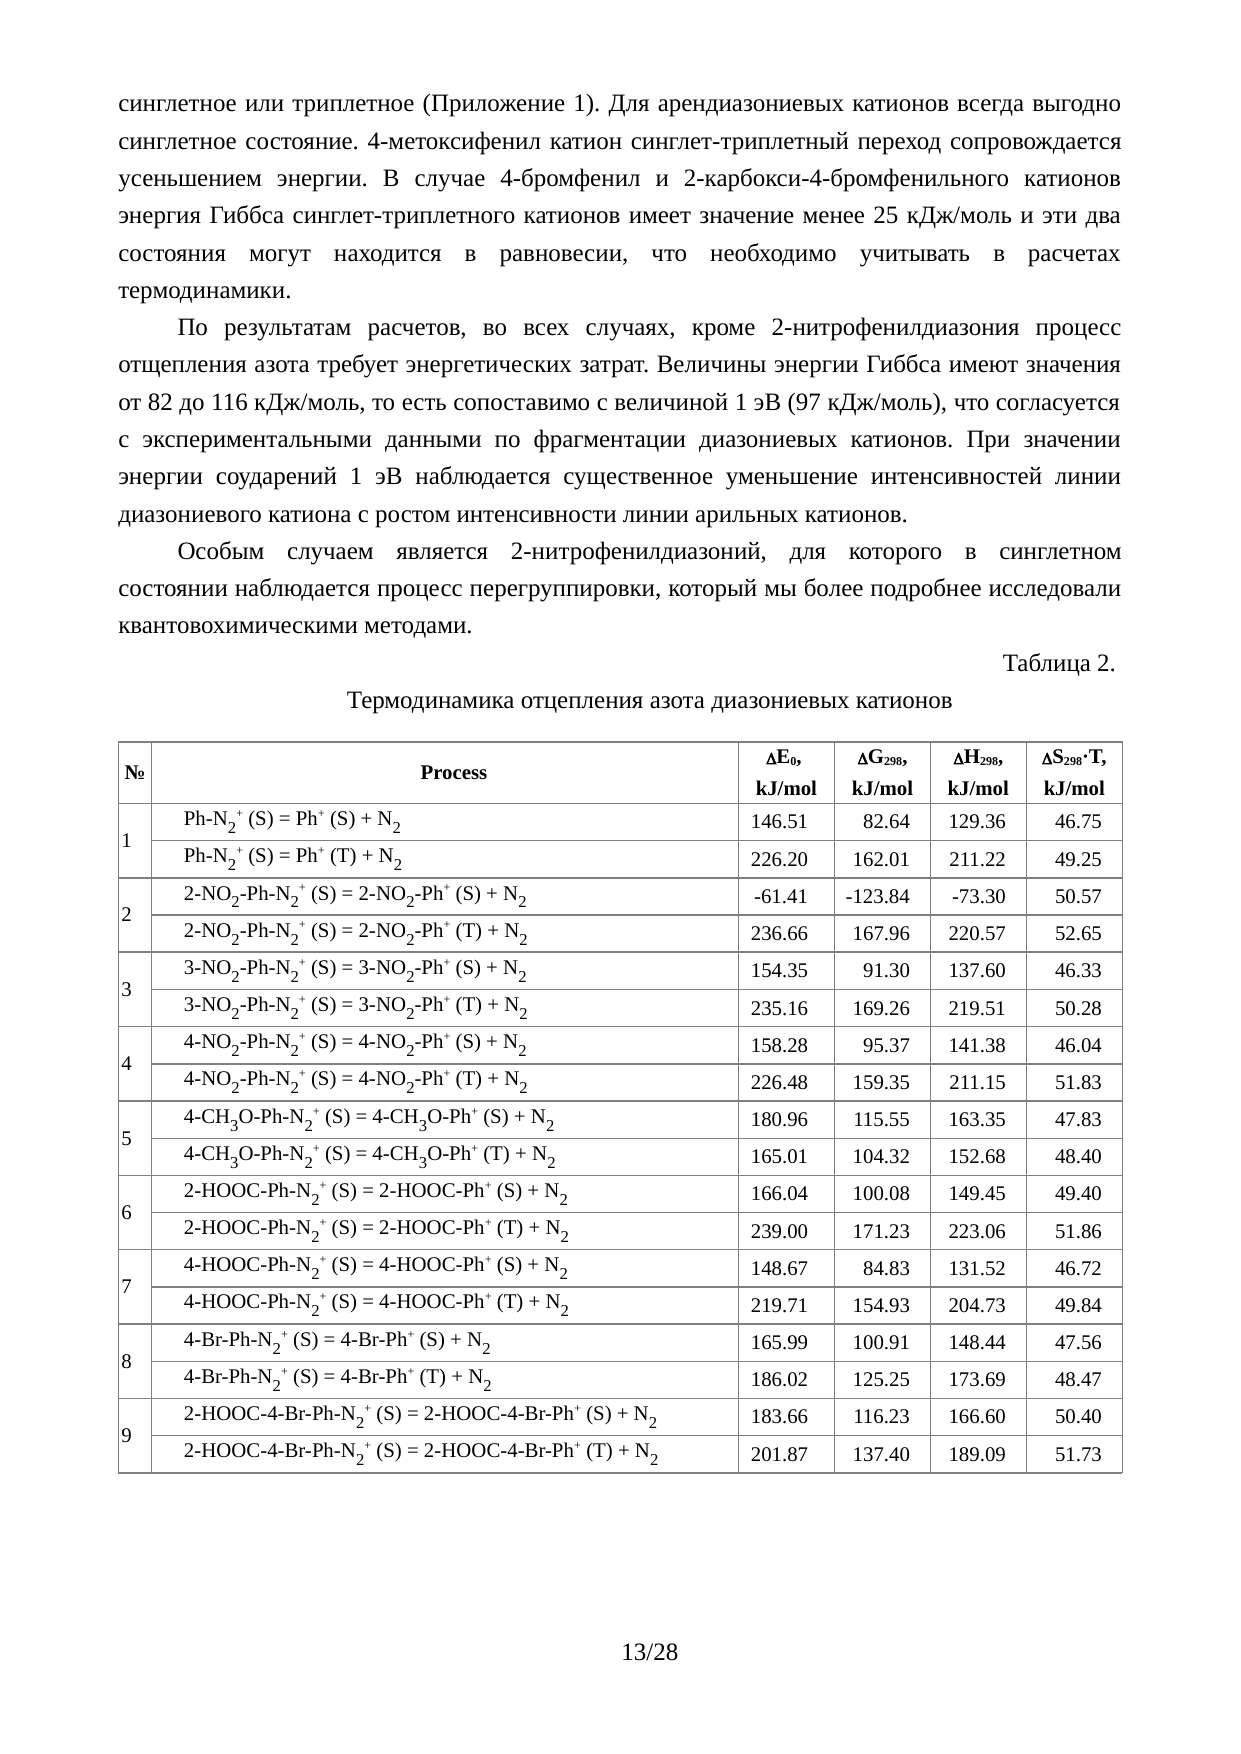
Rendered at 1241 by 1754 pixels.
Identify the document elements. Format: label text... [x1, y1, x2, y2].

table_cell 4-Br-Ph-N2+ (S) = 4-Br-Ph+ (S) + N2 [152, 1325, 738, 1361]
table_cell 171.23 [835, 1213, 930, 1249]
table_cell 154.93 [835, 1288, 930, 1323]
table_cell -61.41 [739, 879, 834, 914]
table_cell 146.51 [739, 804, 834, 840]
table_cell 49.84 [1027, 1288, 1122, 1323]
table_cell Ph-N2+ (S) = Ph+ (S) + N2 [152, 804, 738, 840]
table_cell 52.65 [1027, 916, 1122, 951]
text Термодинамика отцепления азота диазониевых катионов [118, 685, 1122, 714]
table_cell 1 [119, 804, 151, 877]
table_cell 226.48 [739, 1065, 834, 1100]
table_cell 163.35 [931, 1102, 1026, 1137]
table_cell 7 [119, 1250, 151, 1323]
table_cell 226.20 [739, 841, 834, 877]
table_cell 82.64 [835, 804, 930, 840]
table_cell 137.60 [931, 953, 1026, 989]
table_cell 141.38 [931, 1027, 1026, 1063]
table_cell 49.25 [1027, 841, 1122, 877]
list Особым случаем является 2-нитрофенилдиазоний, для которого в синглетном состоянии наблюдается процесс перегруппировки, который мы более подробнее исследовали квантовохимическими методами. [118, 536, 1122, 639]
table_cell 189.09 [931, 1436, 1026, 1472]
table_cell 4-HOOC-Ph-N2+ (S) = 4-HOOC-Ph+ (T) + N2 [152, 1288, 738, 1323]
table_cell 115.55 [835, 1102, 930, 1137]
table_cell 223.06 [931, 1213, 1026, 1249]
table_header DG298, kJ/mol [835, 743, 930, 803]
table_cell 239.00 [739, 1213, 834, 1249]
table_cell 3-NO2-Ph-N2+ (S) = 3-NO2-Ph+ (S) + N2 [152, 953, 738, 989]
table_cell 47.83 [1027, 1102, 1122, 1137]
table_cell 100.08 [835, 1176, 930, 1212]
table_cell 49.40 [1027, 1176, 1122, 1212]
table_cell 125.25 [835, 1362, 930, 1398]
table_cell 4-Br-Ph-N2+ (S) = 4-Br-Ph+ (T) + N2 [152, 1362, 738, 1398]
table_cell 165.99 [739, 1325, 834, 1361]
table_cell 47.56 [1027, 1325, 1122, 1361]
table_cell 46.72 [1027, 1250, 1122, 1286]
table_cell 148.67 [739, 1250, 834, 1286]
table_cell 180.96 [739, 1102, 834, 1137]
table_cell 46.04 [1027, 1027, 1122, 1063]
list - синглетное или триплетное (Приложение 1). Для арендиазониевых катионов всегда выгодно синглетное состояние. 4-метоксифенил катион синглет-триплетный переход сопровождается усеньшением энергии. В случае 4-бромфенил и 2-карбокси-4-бромфенильного катионов энергия Гиббса синглет-триплетного катионов имеет значение менее 25 кДж/моль и эти два состояния могут находится в равновесии, что необходимо учитывать в расчетах термодинамики. [118, 88, 1122, 304]
table_cell 129.36 [931, 804, 1026, 840]
table_cell 5 [119, 1102, 151, 1174]
table_cell 204.73 [931, 1288, 1026, 1323]
table_cell 116.23 [835, 1399, 930, 1435]
table_cell 148.44 [931, 1325, 1026, 1361]
table_header DH298, kJ/mol [931, 743, 1026, 803]
table_header DE0, kJ/mol [739, 743, 834, 803]
text Таблица 2. [118, 648, 1122, 677]
table_cell 46.33 [1027, 953, 1122, 989]
table_header № [119, 743, 151, 803]
table_cell 84.83 [835, 1250, 930, 1286]
table_cell 219.51 [931, 990, 1026, 1026]
table_cell 4 [119, 1027, 151, 1100]
table_cell 8 [119, 1325, 151, 1398]
table_cell 167.96 [835, 916, 930, 951]
table_cell 2-HOOC-Ph-N2+ (S) = 2-HOOC-Ph+ (S) + N2 [152, 1176, 738, 1212]
table_cell 173.69 [931, 1362, 1026, 1398]
table_cell 186.02 [739, 1362, 834, 1398]
table_cell 3 [119, 953, 151, 1026]
table_cell -123.84 [835, 879, 930, 914]
table_cell 51.83 [1027, 1065, 1122, 1100]
table_cell 4-HOOC-Ph-N2+ (S) = 4-HOOC-Ph+ (S) + N2 [152, 1250, 738, 1286]
table_cell 183.66 [739, 1399, 834, 1435]
table_cell Ph-N2+ (S) = Ph+ (T) + N2 [152, 841, 738, 877]
table_cell 235.16 [739, 990, 834, 1026]
table_cell 50.40 [1027, 1399, 1122, 1435]
table_cell 211.15 [931, 1065, 1026, 1100]
table_cell 166.60 [931, 1399, 1026, 1435]
table_header Process [152, 743, 738, 803]
table_cell 158.28 [739, 1027, 834, 1063]
table_cell 104.32 [835, 1139, 930, 1174]
table_cell 3-NO2-Ph-N2+ (S) = 3-NO2-Ph+ (T) + N2 [152, 990, 738, 1026]
table_cell 46.75 [1027, 804, 1122, 840]
table_cell 220.57 [931, 916, 1026, 951]
table_cell 152.68 [931, 1139, 1026, 1174]
list По результатам расчетов, во всех случаях, кроме 2-нитрофенилдиазония процесс отщепления азота требует энергетических затрат. Величины энергии Гиббса имеют значения от 82 до 116 кДж/моль, то есть сопоставимо с величиной 1 эВ (97 кДж/моль), что согласуется с экспериментальными данными по фрагментации диазониевых катионов. При значении энергии соударений 1 эВ наблюдается существенное уменьшение интенсивностей линии диазониевого катиона с ростом интенсивности линии арильных катионов. [118, 312, 1122, 527]
table_cell 95.37 [835, 1027, 930, 1063]
table_cell -73.30 [931, 879, 1026, 914]
table_cell 162.01 [835, 841, 930, 877]
table_cell 236.66 [739, 916, 834, 951]
table_header DS298·T, kJ/mol [1027, 743, 1122, 803]
table_cell 154.35 [739, 953, 834, 989]
table_cell 169.26 [835, 990, 930, 1026]
table_cell 2-HOOC-Ph-N2+ (S) = 2-HOOC-Ph+ (T) + N2 [152, 1213, 738, 1249]
table_cell 48.40 [1027, 1139, 1122, 1174]
table_cell 50.28 [1027, 990, 1122, 1026]
table_cell 2-NO2-Ph-N2+ (S) = 2-NO2-Ph+ (S) + N2 [152, 879, 738, 914]
table_cell 48.47 [1027, 1362, 1122, 1398]
table_cell 149.45 [931, 1176, 1026, 1212]
table_cell 166.04 [739, 1176, 834, 1212]
table_cell 4-CH3O-Ph-N2+ (S) = 4-CH3O-Ph+ (T) + N2 [152, 1139, 738, 1174]
table_cell 6 [119, 1176, 151, 1249]
table_cell 165.01 [739, 1139, 834, 1174]
table_cell 4-NO2-Ph-N2+ (S) = 4-NO2-Ph+ (T) + N2 [152, 1065, 738, 1100]
table_cell 2-HOOC-4-Br-Ph-N2+ (S) = 2-HOOC-4-Br-Ph+ (T) + N2 [152, 1436, 738, 1472]
table_cell 91.30 [835, 953, 930, 989]
table_cell 2-HOOC-4-Br-Ph-N2+ (S) = 2-HOOC-4-Br-Ph+ (S) + N2 [152, 1399, 738, 1435]
table_cell 4-NO2-Ph-N2+ (S) = 4-NO2-Ph+ (S) + N2 [152, 1027, 738, 1063]
table_cell 51.73 [1027, 1436, 1122, 1472]
table_cell 100.91 [835, 1325, 930, 1361]
table_cell 201.87 [739, 1436, 834, 1472]
table_cell 2 [119, 879, 151, 951]
table_cell 2-NO2-Ph-N2+ (S) = 2-NO2-Ph+ (T) + N2 [152, 916, 738, 951]
table_cell 159.35 [835, 1065, 930, 1100]
table_cell 131.52 [931, 1250, 1026, 1286]
table_cell 50.57 [1027, 879, 1122, 914]
table_cell 9 [119, 1399, 151, 1472]
table_cell 219.71 [739, 1288, 834, 1323]
table_cell 4-CH3O-Ph-N2+ (S) = 4-CH3O-Ph+ (S) + N2 [152, 1102, 738, 1137]
table_cell 51.86 [1027, 1213, 1122, 1249]
table_cell 137.40 [835, 1436, 930, 1472]
table_cell 211.22 [931, 841, 1026, 877]
